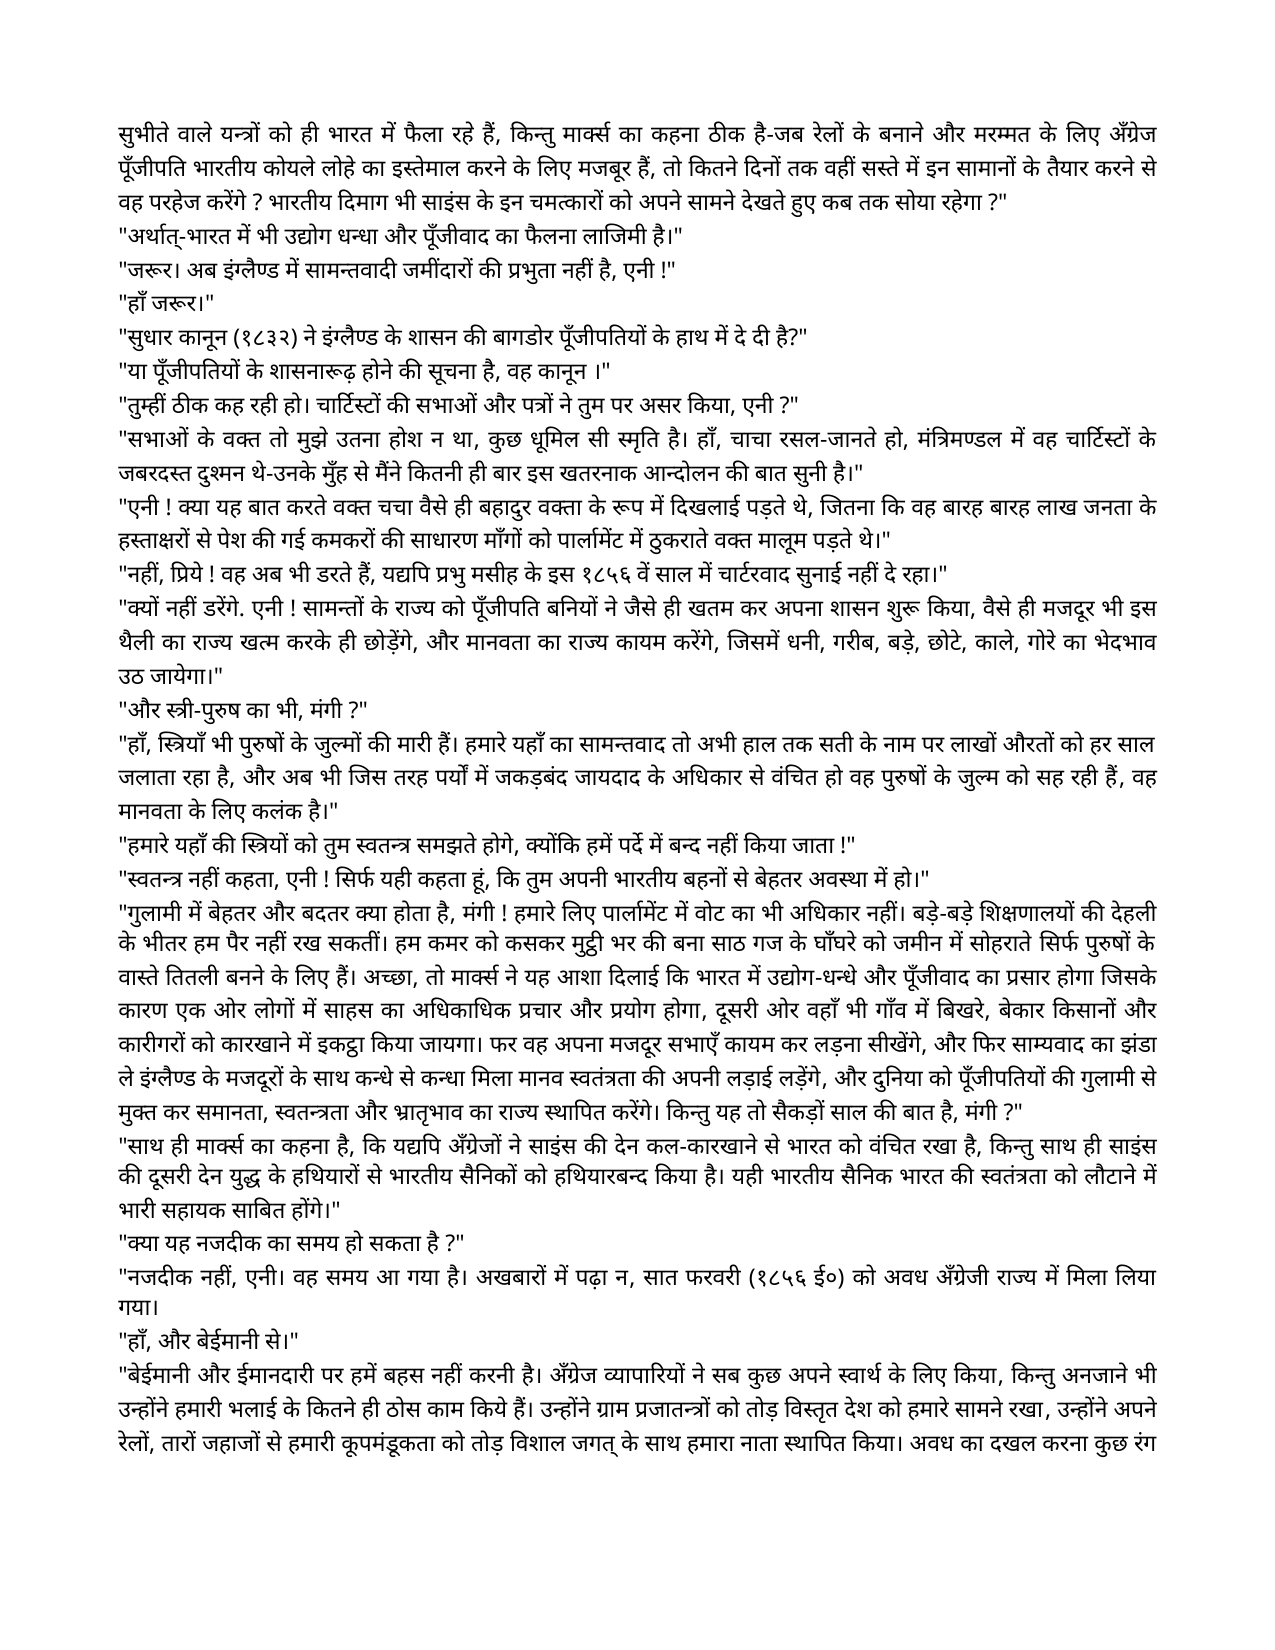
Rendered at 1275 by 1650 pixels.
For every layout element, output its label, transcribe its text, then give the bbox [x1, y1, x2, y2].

text "और स्त्री-पुरुष का भी, मंगी ?" [118, 694, 1157, 727]
text "क्या यह नजदीक का समय हो सकता है ?" [118, 1227, 1157, 1261]
text सुभीते वाले यन्त्रों को ही भारत में फैला रहे हैं, किन्तु मार्क्स का कहना ठीक है-जब रेलों के बनाने और मरम्मत के लिए अँग्रेज पूँजीपति भारतीय कोयले लोहे का इस्तेमाल करने के लिए मजबूर हैं, तो कितने दिनों तक वहीं सस्ते में इन सामानों के तैयार करने से वह परहेज करेंगे ? भारतीय दिमाग भी साइंस के इन चमत्कारों को अपने सामने देखते हुए कब तक सोया रहेगा ?" [118, 118, 1157, 220]
text "नजदीक नहीं, एनी। वह समय आ गया है। अखबारों में पढ़ा न, सात फरवरी (१८५६ ई०) को अवध अँग्रेजी राज्य में मिला लिया गया। [118, 1261, 1157, 1325]
text "तुम्हीं ठीक कह रही हो। चार्टिस्टों की सभाओं और पत्रों ने तुम पर असर किया, एनी ?" [118, 389, 1157, 423]
text "स्वतन्त्र नहीं कहता, एनी ! सिर्फ यही कहता हूं, कि तुम अपनी भारतीय बहनों से बेहतर अवस्था में हो।" [118, 863, 1157, 897]
text "जरूर। अब इंग्लैण्ड में सामन्तवादी जमींदारों की प्रभुता नहीं है, एनी !" [118, 253, 1157, 287]
text "क्यों नहीं डरेंगे. एनी ! सामन्तों के राज्य को पूँजीपति बनियों ने जैसे ही खतम कर अपना शासन शुरू किया, वैसे ही मजदूर भी इस थैली का राज्य खत्म करके ही छोड़ेंगे, और मानवता का राज्य कायम करेंगे, जिसमें धनी, गरीब, बड़े, छोटे, काले, गोरे का भेदभाव उठ जायेगा।" [118, 592, 1157, 694]
text "साथ ही मार्क्स का कहना है, कि यद्यपि अँग्रेजों ने साइंस की देन कल-कारखाने से भारत को वंचित रखा है, किन्तु साथ ही साइंस की दूसरी देन युद्ध के हथियारों से भारतीय सैनिकों को हथियारबन्द किया है। यही भारतीय सैनिक भारत की स्वतंत्रता को लौटाने में भारी सहायक साबित होंगे।" [118, 1130, 1157, 1227]
text "अर्थात्-भारत में भी उद्योग धन्धा और पूँजीवाद का फैलना लाजिमी है।" [118, 220, 1157, 253]
text "एनी ! क्या यह बात करते वक्त चचा वैसे ही बहादुर वक्ता के रूप में दिखलाई पड़ते थे, जितना कि वह बारह बारह लाख जनता के हस्ताक्षरों से पेश की गई कमकरों की साधारण माँगों को पार्लामेंट में ठुकराते वक्त मालूम पड़ते थे।" [118, 491, 1157, 558]
text "नहीं, प्रिये ! वह अब भी डरते हैं, यद्यपि प्रभु मसीह के इस १८५६ वें साल में चार्टरवाद सुनाई नहीं दे रहा।" [118, 558, 1157, 592]
text "सभाओं के वक्त तो मुझे उतना होश न था, कुछ धूमिल सी स्मृति है। हाँ, चाचा रसल-जानते हो, मंत्रिमण्डल में वह चार्टिस्टों के जबरदस्त दुश्मन थे-उनके मुँह से मैंने कितनी ही बार इस खतरनाक आन्दोलन की बात सुनी है।" [118, 423, 1157, 491]
text "गुलामी में बेहतर और बदतर क्या होता है, मंगी ! हमारे लिए पार्लामेंट में वोट का भी अधिकार नहीं। बड़े-बड़े शिक्षणालयों की देहली के भीतर हम पैर नहीं रख सकतीं। हम कमर को कसकर मुट्ठी भर की बना साठ गज के घाँघरे को जमीन में सोहराते सिर्फ पुरुषों के वास्ते तितली बनने के लिए हैं। अच्छा, तो मार्क्स ने यह आशा दिलाई कि भारत में उद्योग-धन्धे और पूँजीवाद का प्रसार होगा जिसके कारण एक ओर लोगों में साहस का अधिकाधिक प्रचार और प्रयोग होगा, दूसरी ओर वहाँ भी गाँव में बिखरे, बेकार किसानों और कारीगरों को कारखाने में इकट्ठा किया जायगा। फर वह अपना मजदूर सभाएँ कायम कर लड़ना सीखेंगे, और फिर साम्यवाद का झंडा ले इंग्लैण्ड के मजदूरों के साथ कन्धे से कन्धा मिला मानव स्वतंत्रता की अपनी लड़ाई लड़ेंगे, और दुनिया को पूँजीपतियों की गुलामी से मुक्त कर समानता, स्वतन्त्रता और भ्रातृभाव का राज्य स्थापित करेंगे। किन्तु यह तो सैकड़ों साल की बात है, मंगी ?" [118, 897, 1157, 1130]
text "हाँ, और बेईमानी से।" [118, 1325, 1157, 1359]
text "हमारे यहाँ की स्त्रियों को तुम स्वतन्त्र समझते होगे, क्योंकि हमें पर्दे में बन्द नहीं किया जाता !" [118, 829, 1157, 863]
text "हाँ जरूर।" [118, 287, 1157, 321]
text "सुधार कानून (१८३२) ने इंग्लैण्ड के शासन की बागडोर पूँजीपतियों के हाथ में दे दी है?" [118, 321, 1157, 355]
text "हाँ, स्त्रियाँ भी पुरुषों के जुल्मों की मारी हैं। हमारे यहाँ का सामन्तवाद तो अभी हाल तक सती के नाम पर लाखों औरतों को हर साल जलाता रहा है, और अब भी जिस तरह पर्यों में जकड़बंद जायदाद के अधिकार से वंचित हो वह पुरुषों के जुल्म को सह रही हैं, वह मानवता के लिए कलंक है।" [118, 727, 1157, 829]
text "या पूँजीपतियों के शासनारूढ़ होने की सूचना है, वह कानून ।" [118, 355, 1157, 389]
text "बेईमानी और ईमानदारी पर हमें बहस नहीं करनी है। अँग्रेज व्यापारियों ने सब कुछ अपने स्वार्थ के लिए किया, किन्तु अनजाने भी उन्होंने हमारी भलाई के कितने ही ठोस काम किये हैं। उन्होंने ग्राम प्रजातन्त्रों को तोड़ विस्तृत देश को हमारे सामने रखा, उन्होंने अपने रेलों, तारों जहाजों से हमारी कूपमंडूकता को तोड़ विशाल जगत् के साथ हमारा नाता स्थापित किया। अवध का दखल करना कुछ रंग [118, 1359, 1157, 1460]
